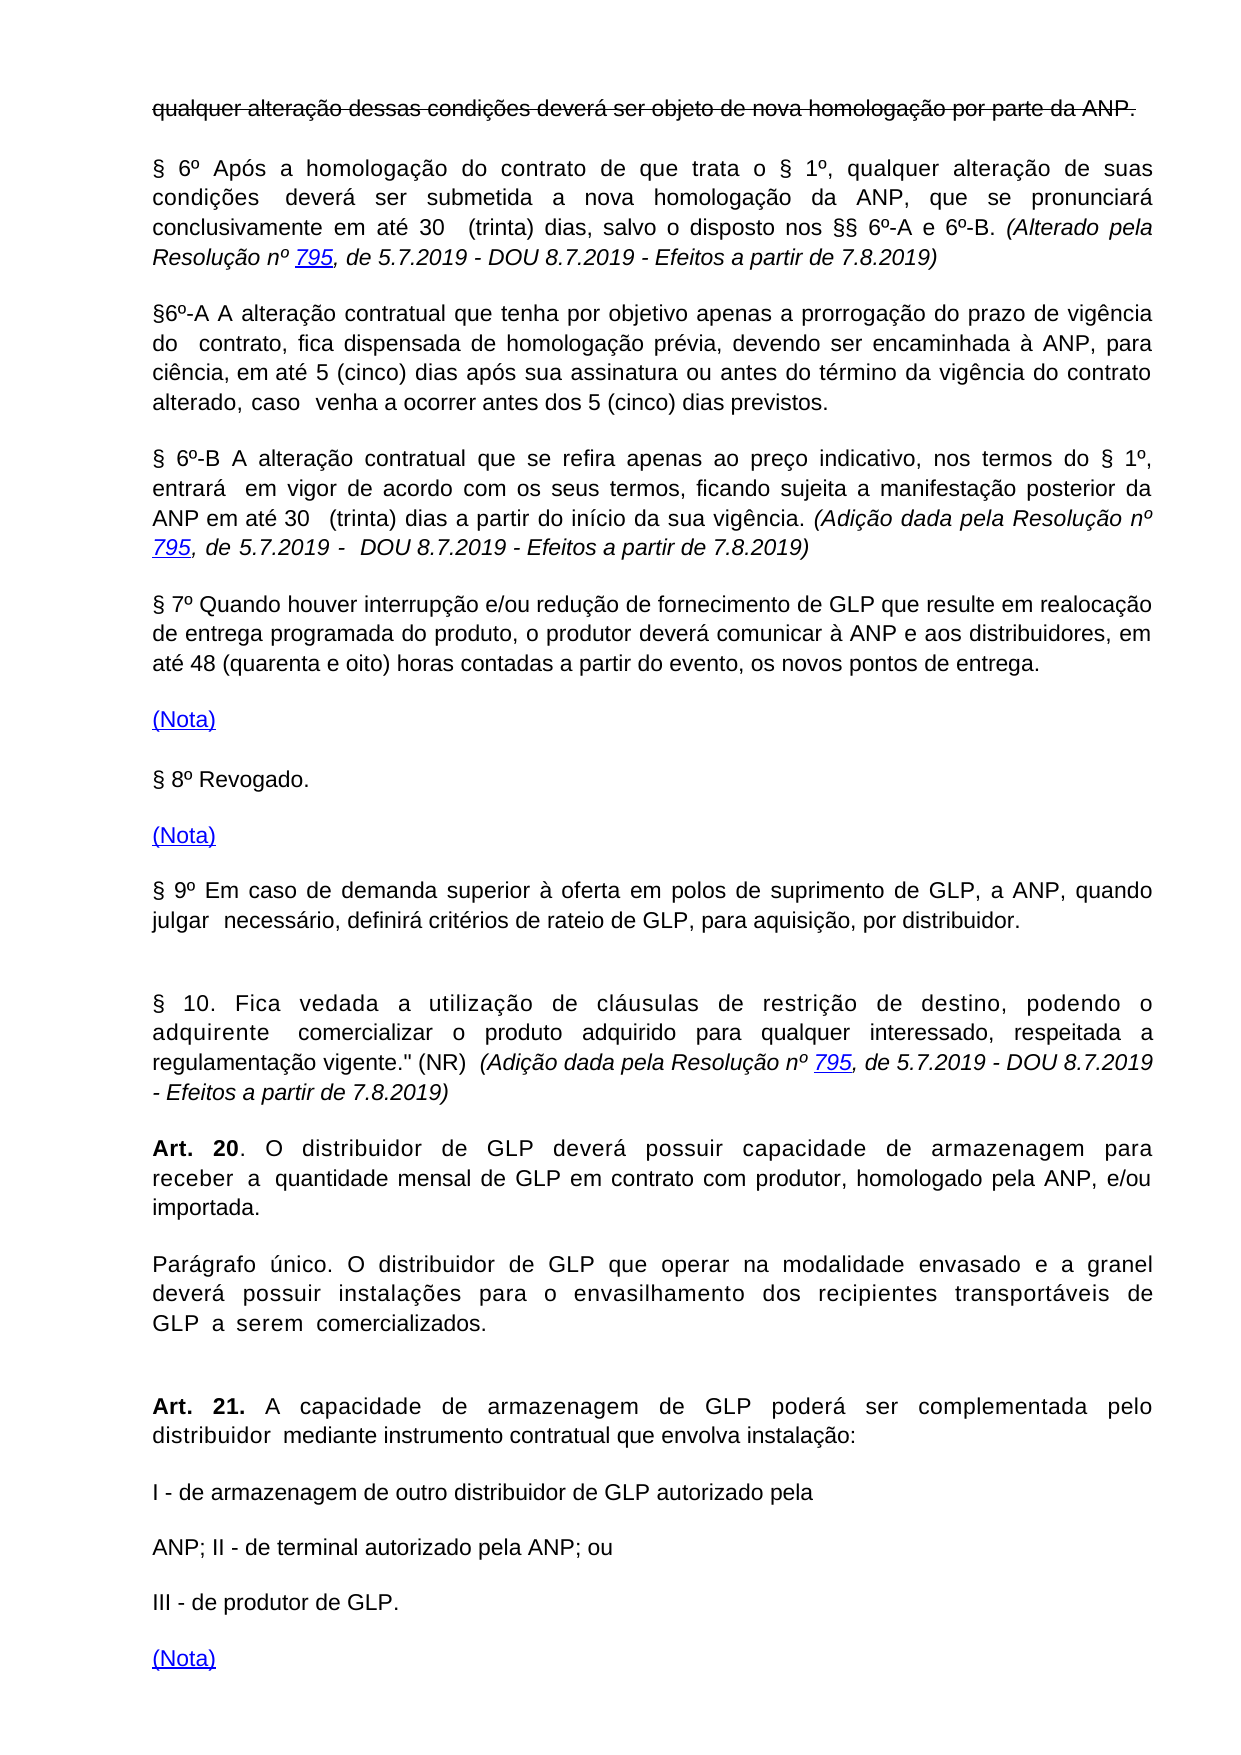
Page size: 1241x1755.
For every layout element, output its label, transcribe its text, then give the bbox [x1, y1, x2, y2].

text § 6º Após a homologação do contrato de que trata o § 1º, qualquer alteração de suas condições deverá ser submetida a nova homologação da ANP, que se pronunciará conclusivamente em até 30 (trinta) dias, salvo o disposto nos §§ 6º-A e 6º-B. (Alterado pela Resolução nº 795, de 5.7.2019 - DOU 8.7.2019 - Efeitos a partir de 7.8.2019) [152, 155, 1153, 270]
text Art. 21. A capacidade de armazenagem de GLP poderá ser complementada pelo distribuidor mediante instrumento contratual que envolva instalação: [152, 1393, 1153, 1449]
text § 10. Fica vedada a utilização de cláusulas de restrição de destino, podendo o adquirente comercializar o produto adquirido para qualquer interessado, respeitada a regulamentação vigente." (NR) (Adição dada pela Resolução nº 795, de 5.7.2019 - DOU 8.7.2019 - Efeitos a partir de 7.8.2019) [152, 989, 1153, 1105]
text § 8º Revogado. (Nota) [152, 766, 310, 848]
text Parágrafo único. O distribuidor de GLP que operar na modalidade envasado e a granel deverá possuir instalações para o envasilhamento dos recipientes transportáveis de GLP a serem comercializados. [152, 1251, 1153, 1336]
text (Nota) [152, 706, 1163, 733]
text III - de produtor de GLP. (Nota) [152, 1589, 412, 1671]
text § 7º Quando houver interrupção e/ou redução de fornecimento de GLP que resulte em realocação de entrega programada do produto, o produtor deverá comunicar à ANP e aos distribuidores, em até 48 (quarenta e oito) horas contadas a partir do evento, os novos pontos de entrega. [152, 591, 1152, 676]
text Art. 20. O distribuidor de GLP deverá possuir capacidade de armazenagem para receber a quantidade mensal de GLP em contrato com produtor, homologado pela ANP, e/ou importada. [152, 1135, 1152, 1221]
text qualquer alteração dessas condições deverá ser objeto de nova homologação por parte da ANP. [152, 94, 1163, 121]
text §6º-A A alteração contratual que tenha por objetivo apenas a prorrogação do prazo de vigência do contrato, fica dispensada de homologação prévia, devendo ser encaminhada à ANP, para ciência, em até 5 (cinco) dias após sua assinatura ou antes do término da vigência do contrato alterado, caso venha a ocorrer antes dos 5 (cinco) dias previstos. [152, 300, 1152, 415]
text § 9º Em caso de demanda superior à oferta em polos de suprimento de GLP, a ANP, quando julgar necessário, definirá critérios de rateio de GLP, para aquisição, por distribuidor. [152, 877, 1152, 933]
text I - de armazenagem de outro distribuidor de GLP autorizado pela ANP; II - de terminal autorizado pela ANP; ou [152, 1479, 848, 1560]
text § 6º-B A alteração contratual que se refira apenas ao preço indicativo, nos termos do § 1º, entrará em vigor de acordo com os seus termos, ficando sujeita a manifestação posterior da ANP em até 30 (trinta) dias a partir do início da sua vigência. (Adição dada pela Resolução nº 795, de 5.7.2019 - DOU 8.7.2019 - Efeitos a partir de 7.8.2019) [152, 445, 1152, 561]
